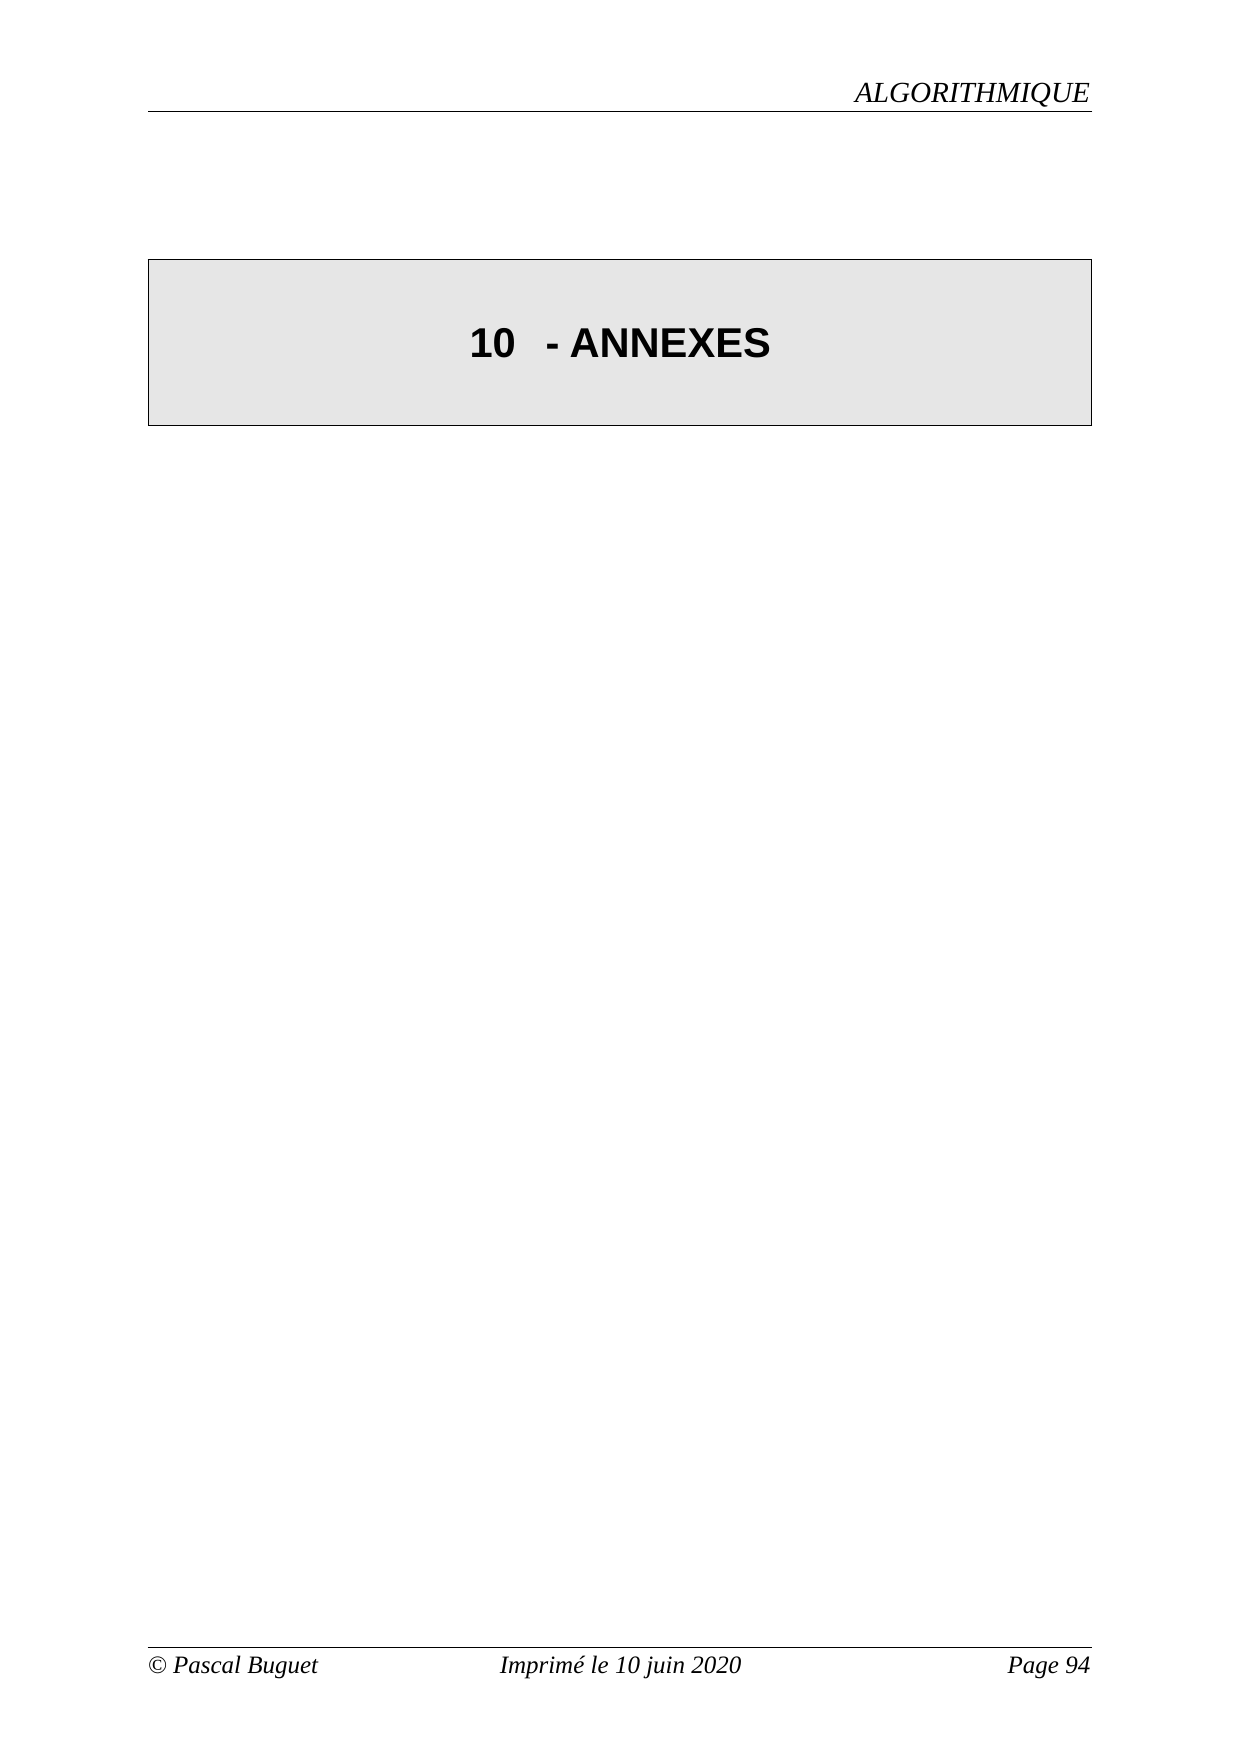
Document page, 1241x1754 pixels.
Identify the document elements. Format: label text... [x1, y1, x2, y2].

subtitle - Annexes [149, 260, 1091, 425]
